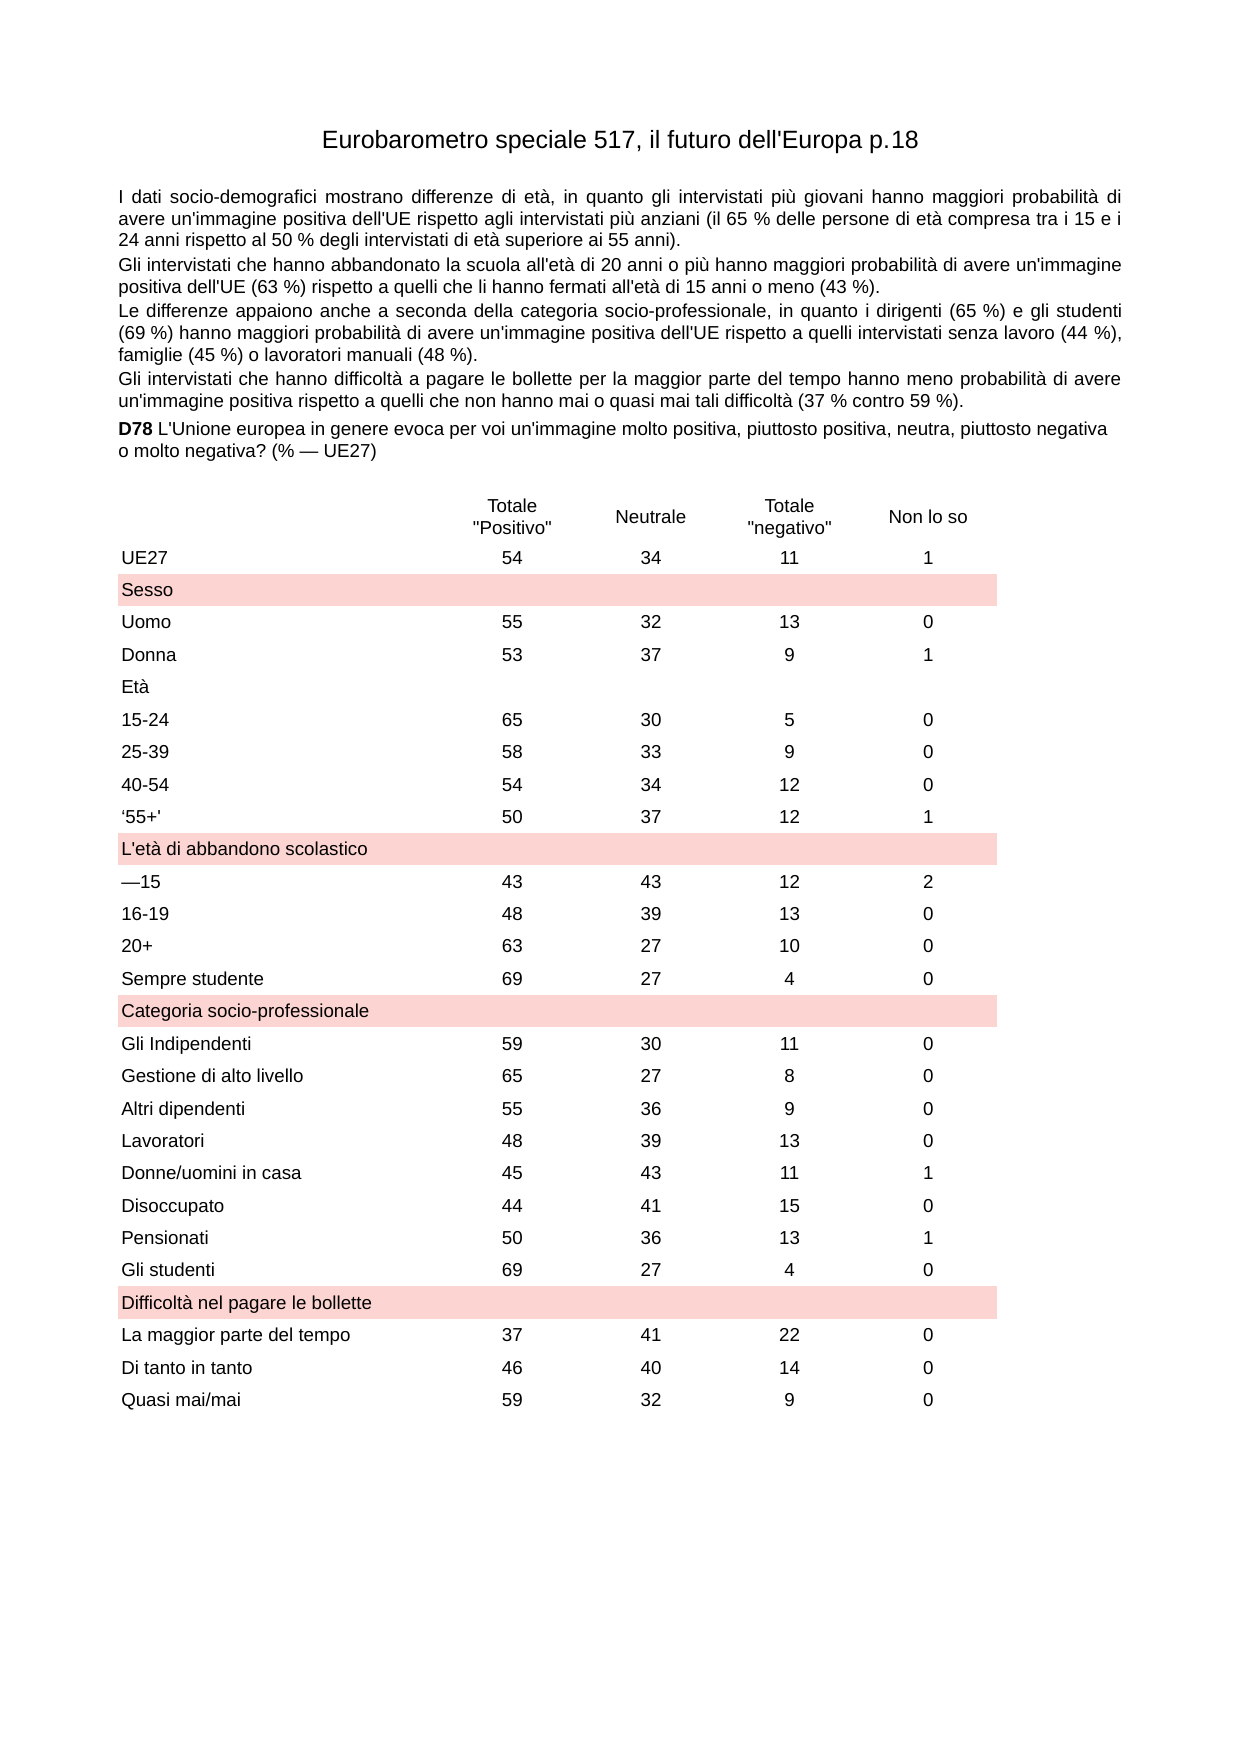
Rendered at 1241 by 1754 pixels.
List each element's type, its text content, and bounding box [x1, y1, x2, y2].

table_cell 0 [859, 1384, 997, 1416]
text D78 L'Unione europea in genere evoca per voi un'immagine molto positiva, piuttosto positiva, neutra, piuttosto negativa o molto negativa? (% — UE27) [118, 418, 1122, 461]
table_cell 53 [443, 638, 581, 671]
table_cell 34 [581, 768, 720, 800]
table_cell 11 [720, 541, 859, 573]
table_cell 69 [443, 962, 581, 995]
table_cell Sesso [118, 574, 443, 606]
table_cell 15 [720, 1189, 859, 1221]
table_cell 39 [581, 898, 720, 930]
table_cell [443, 833, 581, 865]
table_cell Età [118, 671, 443, 703]
table_cell 54 [443, 768, 581, 800]
table_cell 10 [720, 930, 859, 962]
table_cell 0 [859, 1124, 997, 1157]
table_cell 11 [720, 1027, 859, 1059]
table_cell Uomo [118, 606, 443, 638]
table_cell 63 [443, 930, 581, 962]
table_cell [720, 671, 859, 703]
table_cell [720, 1286, 859, 1319]
table_cell 14 [720, 1351, 859, 1383]
table_cell 0 [859, 736, 997, 768]
table_cell 0 [859, 962, 997, 995]
table_cell 27 [581, 1254, 720, 1286]
table_cell 37 [581, 800, 720, 833]
table_cell 25-39 [118, 736, 443, 768]
table_cell Lavoratori [118, 1124, 443, 1157]
table_cell 4 [720, 962, 859, 995]
table_cell 2 [859, 865, 997, 897]
table_header Totale "negativo" [720, 492, 859, 541]
table_cell 0 [859, 606, 997, 638]
table_cell 0 [859, 1060, 997, 1092]
table_cell 43 [581, 1157, 720, 1189]
table_cell 55 [443, 1092, 581, 1124]
table_cell [443, 1286, 581, 1319]
table_cell 0 [859, 703, 997, 736]
table_cell 8 [720, 1060, 859, 1092]
table_cell 40-54 [118, 768, 443, 800]
table_cell 0 [859, 1189, 997, 1221]
table_cell Categoria socio-professionale [118, 995, 443, 1027]
table_cell 12 [720, 865, 859, 897]
table_cell La maggior parte del tempo [118, 1319, 443, 1351]
table_cell 32 [581, 1384, 720, 1416]
table_cell [859, 574, 997, 606]
table_cell Donna [118, 638, 443, 671]
table_cell 34 [581, 541, 720, 573]
table_cell Quasi mai/mai [118, 1384, 443, 1416]
table_cell 0 [859, 1351, 997, 1383]
table_cell [859, 833, 997, 865]
table_cell 1 [859, 541, 997, 573]
table_cell 37 [443, 1319, 581, 1351]
table_cell 59 [443, 1027, 581, 1059]
table_cell 13 [720, 1124, 859, 1157]
table_cell 1 [859, 638, 997, 671]
table_cell 45 [443, 1157, 581, 1189]
table_cell 0 [859, 898, 997, 930]
table_cell 27 [581, 930, 720, 962]
table_cell 13 [720, 898, 859, 930]
table_cell 0 [859, 1092, 997, 1124]
table_cell 4 [720, 1254, 859, 1286]
text Le differenze appaiono anche a seconda della categoria socio-professionale, in quanto i dirigenti (65 %) e gli studenti (69 %) hanno maggiori probabilità di avere un'immagine positiva dell'UE rispetto a quelli intervistati senza lavoro (44 %), famiglie (45 %) o lavoratori manuali (48 %). [118, 300, 1122, 365]
table_cell 59 [443, 1384, 581, 1416]
table_cell 13 [720, 1221, 859, 1254]
table_cell [443, 574, 581, 606]
table_cell 11 [720, 1157, 859, 1189]
table_cell 22 [720, 1319, 859, 1351]
table_cell 9 [720, 736, 859, 768]
table_cell 9 [720, 1384, 859, 1416]
table_cell 0 [859, 768, 997, 800]
table_cell Pensionati [118, 1221, 443, 1254]
table_cell [581, 671, 720, 703]
table_cell 30 [581, 703, 720, 736]
table_cell 32 [581, 606, 720, 638]
table_cell L'età di abbandono scolastico [118, 833, 443, 865]
table_cell 1 [859, 1157, 997, 1189]
text Gli intervistati che hanno difficoltà a pagare le bollette per la maggior parte del tempo hanno meno probabilità di avere un'immagine positiva rispetto a quelli che non hanno mai o quasi mai tali difficoltà (37 % contro 59 %). [118, 368, 1122, 411]
text Gli intervistati che hanno abbandonato la scuola all'età di 20 anni o più hanno maggiori probabilità di avere un'immagine positiva dell'UE (63 %) rispetto a quelli che li hanno fermati all'età di 15 anni o meno (43 %). [118, 254, 1122, 297]
table_cell 41 [581, 1319, 720, 1351]
table_cell 65 [443, 703, 581, 736]
table_header Non lo so [859, 492, 997, 541]
table_cell 9 [720, 1092, 859, 1124]
table_header Totale "Positivo" [443, 492, 581, 541]
table_cell 44 [443, 1189, 581, 1221]
table_cell 39 [581, 1124, 720, 1157]
table_cell 20+ [118, 930, 443, 962]
table_cell [581, 574, 720, 606]
table_cell 16-19 [118, 898, 443, 930]
table_cell [443, 671, 581, 703]
table_cell 27 [581, 1060, 720, 1092]
table_cell 43 [443, 865, 581, 897]
table_cell Difficoltà nel pagare le bollette [118, 1286, 443, 1319]
table_cell UE27 [118, 541, 443, 573]
table_cell 0 [859, 1254, 997, 1286]
table_cell 55 [443, 606, 581, 638]
table_cell 12 [720, 800, 859, 833]
table_cell 0 [859, 930, 997, 962]
table_cell 9 [720, 638, 859, 671]
table_cell 0 [859, 1319, 997, 1351]
table_cell [581, 1286, 720, 1319]
table_cell 65 [443, 1060, 581, 1092]
table_cell Donne/uomini in casa [118, 1157, 443, 1189]
table_cell Gli Indipendenti [118, 1027, 443, 1059]
table_cell 54 [443, 541, 581, 573]
table_cell 30 [581, 1027, 720, 1059]
table_cell 40 [581, 1351, 720, 1383]
table_cell [720, 574, 859, 606]
table_cell [859, 671, 997, 703]
table_cell 36 [581, 1221, 720, 1254]
table_cell 13 [720, 606, 859, 638]
table_cell [581, 995, 720, 1027]
table_cell Altri dipendenti [118, 1092, 443, 1124]
table_cell 33 [581, 736, 720, 768]
table_cell 12 [720, 768, 859, 800]
table_cell 0 [859, 1027, 997, 1059]
table_cell 43 [581, 865, 720, 897]
table_cell 50 [443, 800, 581, 833]
table_cell 1 [859, 1221, 997, 1254]
table_header Neutrale [581, 492, 720, 541]
table_cell 50 [443, 1221, 581, 1254]
table_cell Di tanto in tanto [118, 1351, 443, 1383]
table_cell [720, 995, 859, 1027]
table_cell [859, 995, 997, 1027]
table_cell [443, 995, 581, 1027]
table_cell 48 [443, 898, 581, 930]
table_cell 15-24 [118, 703, 443, 736]
table_cell Disoccupato [118, 1189, 443, 1221]
table_cell [859, 1286, 997, 1319]
table_cell Sempre studente [118, 962, 443, 995]
table_cell 37 [581, 638, 720, 671]
table_header [118, 492, 443, 541]
table_cell 5 [720, 703, 859, 736]
table_cell 1 [859, 800, 997, 833]
table_cell 41 [581, 1189, 720, 1221]
table_cell ‘55+' [118, 800, 443, 833]
table_cell 27 [581, 962, 720, 995]
table_cell Gestione di alto livello [118, 1060, 443, 1092]
table_cell 36 [581, 1092, 720, 1124]
table_cell Gli studenti [118, 1254, 443, 1286]
table_cell [720, 833, 859, 865]
text I dati socio-demografici mostrano differenze di età, in quanto gli intervistati più giovani hanno maggiori probabilità di avere un'immagine positiva dell'UE rispetto agli intervistati più anziani (il 65 % delle persone di età compresa tra i 15 e i 24 anni rispetto al 50 % degli intervistati di età superiore ai 55 anni). [118, 186, 1122, 251]
table_cell 58 [443, 736, 581, 768]
table_cell 46 [443, 1351, 581, 1383]
table_cell 69 [443, 1254, 581, 1286]
table_cell 48 [443, 1124, 581, 1157]
table_cell [581, 833, 720, 865]
table_cell —15 [118, 865, 443, 897]
